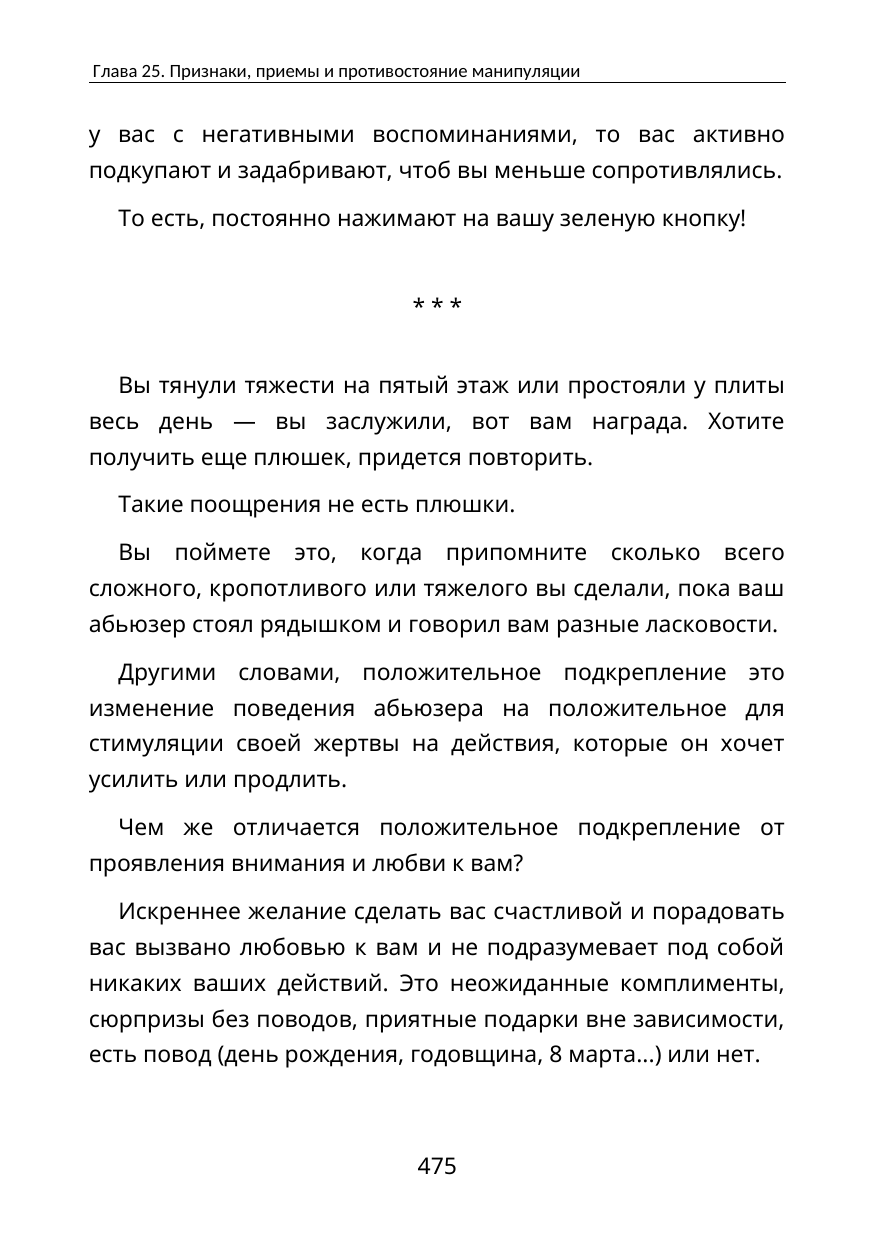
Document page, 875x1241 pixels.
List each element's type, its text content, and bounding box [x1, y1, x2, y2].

text Искреннее желание сделать вас счастливой и порадовать вас вызвано любовью к вам и не подразумевает под собой никаких ваших действий. Это неожиданные комплименты, сюрпризы без поводов, приятные подарки вне зависимости, есть повод (день рождения, годовщина, 8 марта...) или нет. [88, 895, 786, 1070]
text Вы поймете это, когда припомните сколько всего сложного, кропотливого или тяжелого вы сделали, пока ваш абьюзер стоял рядышком и говорил вам разные ласковости. [88, 536, 786, 639]
text То есть, постоянно нажимают на вашу зеленую кнопку! [88, 202, 786, 233]
text Вы тянули тяжести на пятый этаж или простояли у плиты весь день — вы заслужили, вот вам награда. Хотите получить еще плюшек, придется повторить. [88, 369, 786, 472]
text Чем же отличается положительное подкрепление от проявления внимания и любви к вам? [88, 811, 786, 878]
text Другими словами, положительное подкрепление это изменение поведения абьюзера на положительное для стимуляции своей жертвы на действия, которые он хочет усилить или продлить. [88, 656, 786, 794]
text у вас с негативными воспоминаниями, то вас активно подкупают и задабривают, чтоб вы меньше сопротивлялись. [88, 118, 786, 185]
subtitle * * * [88, 291, 786, 322]
text Такие поощрения не есть плюшки. [88, 488, 786, 519]
